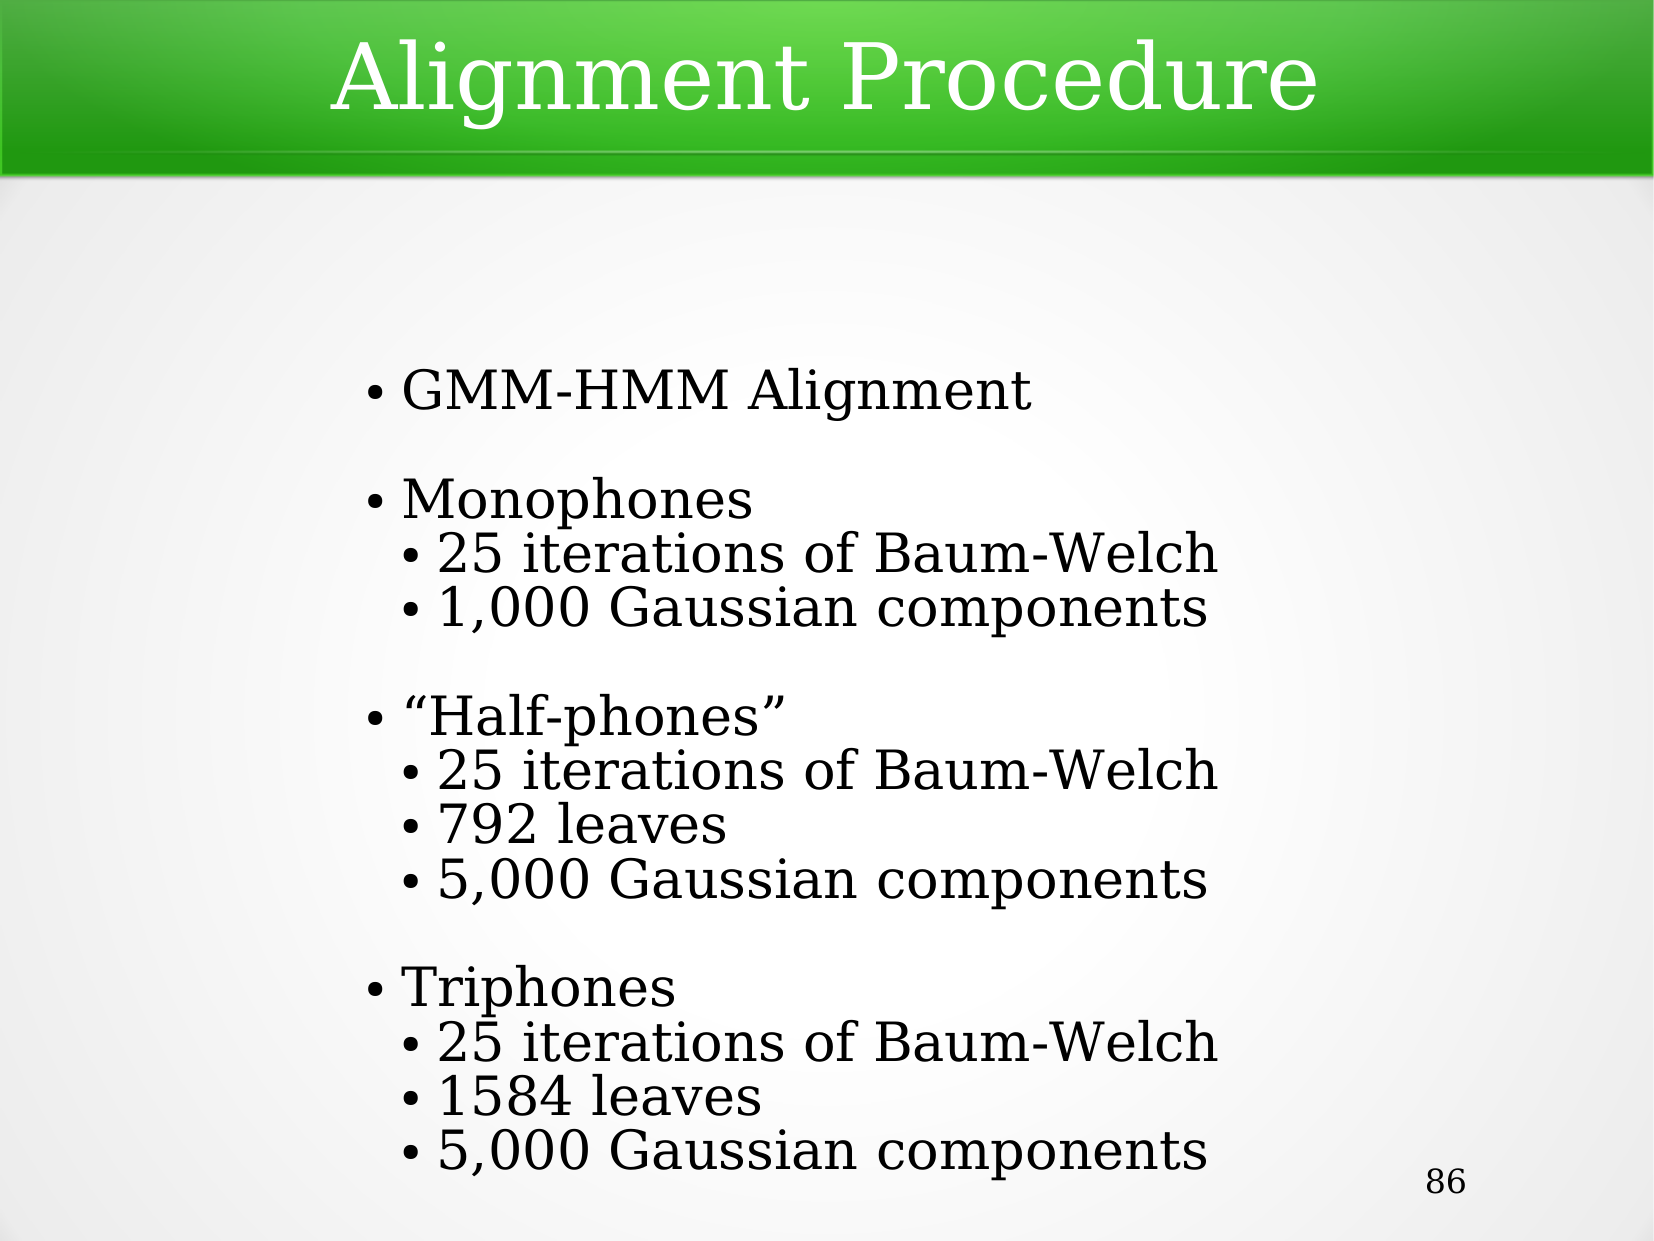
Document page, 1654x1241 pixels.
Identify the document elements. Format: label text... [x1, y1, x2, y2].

title Alignment Procedure [82, 11, 1571, 154]
picture [0, 0, 1654, 1241]
text_box GMM-HMM Alignment Monophones 25 iterations of Baum-Welch 1,000 Gaussian components “Half-phones” 25 iterations of Baum-Welch 792 leaves 5,000 Gaussian components Triphones 25 iterations of Baum-Welch 1584 leaves 5,000 Gaussian components [350, 359, 1521, 1241]
